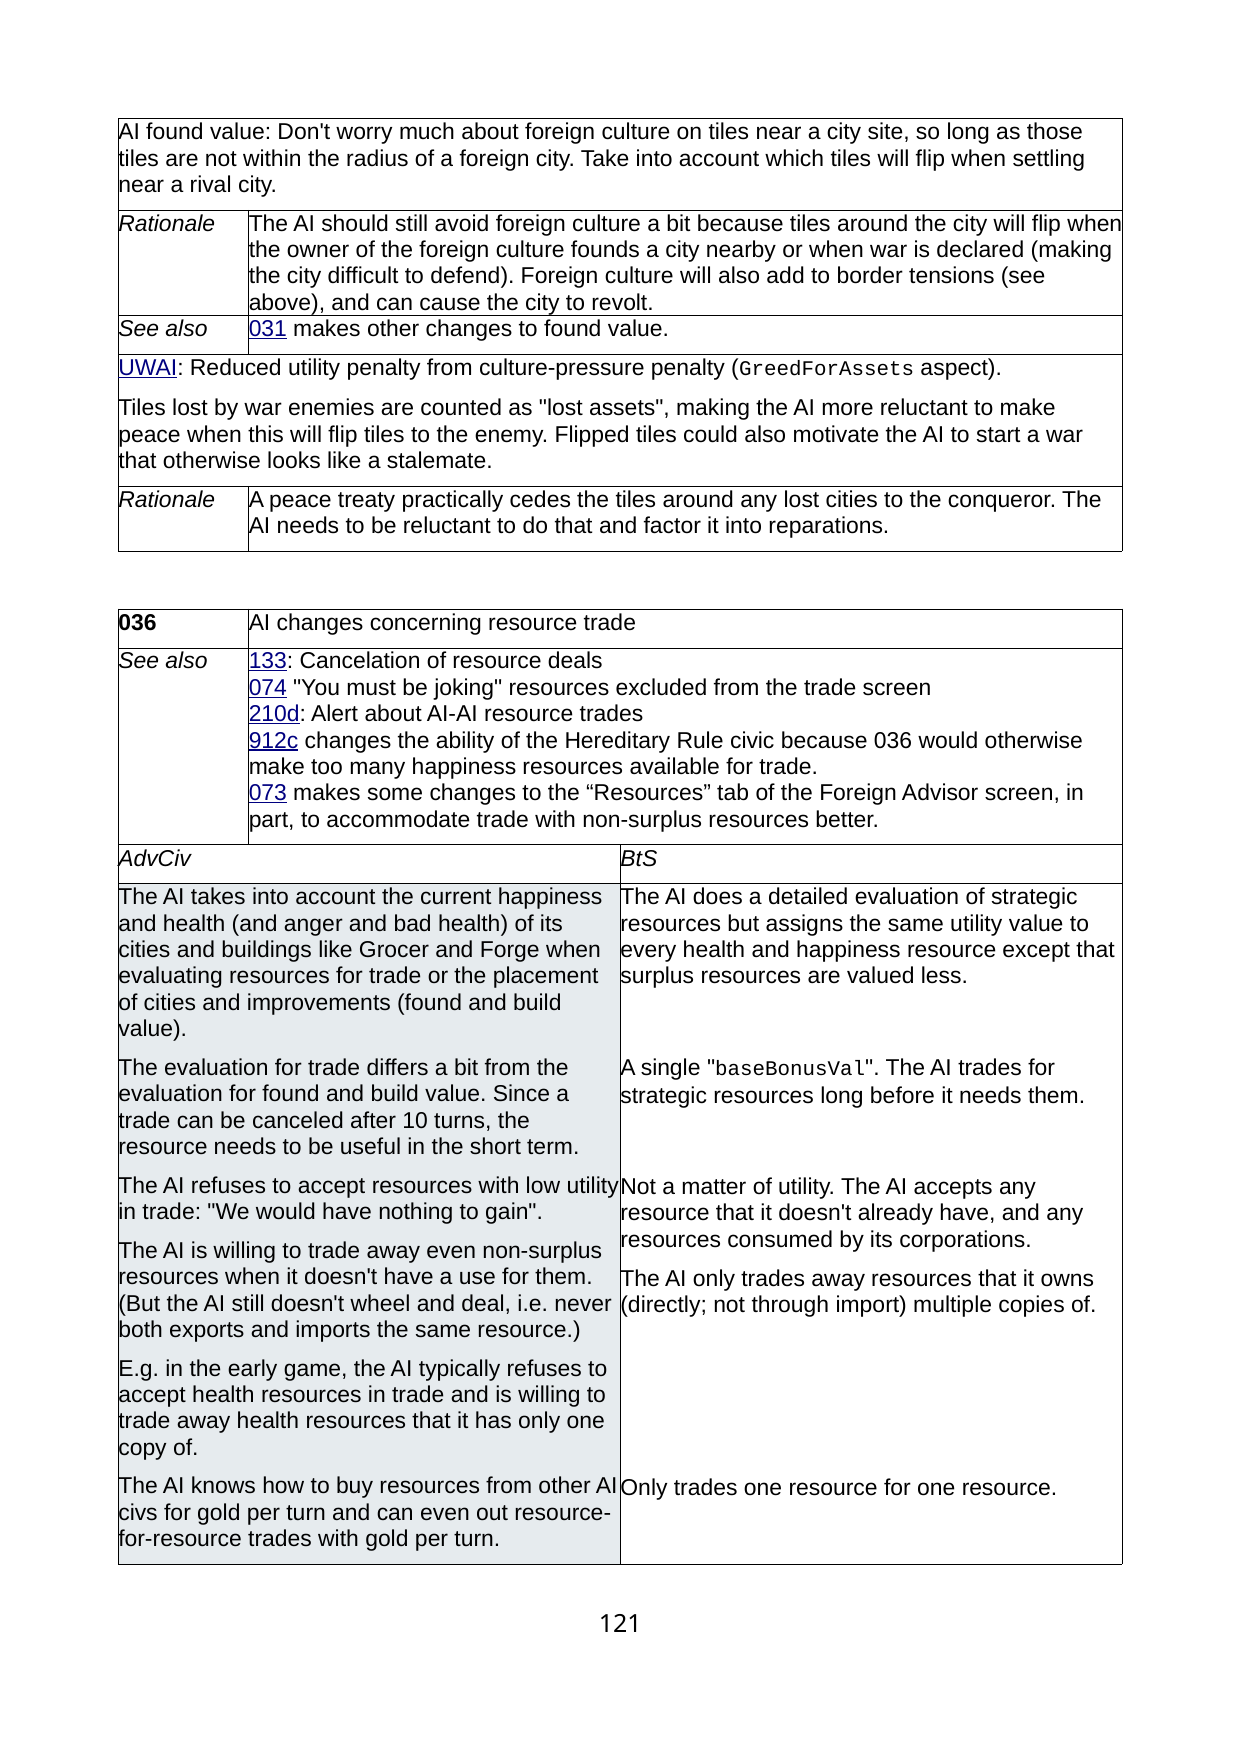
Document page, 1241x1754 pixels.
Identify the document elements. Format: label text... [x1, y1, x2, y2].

table_cell Rationale [119, 211, 248, 315]
table_cell A peace treaty practically cedes the tiles around any lost cities to the conqueror. The AI needs to be reluctant to do that and factor it into reparations. [249, 487, 1122, 551]
table_cell BtS [621, 845, 1122, 883]
table_header AI changes concerning resource trade [249, 610, 1122, 647]
table_header 036 [119, 610, 248, 647]
table_cell UWAI: Reduced utility penalty from culture-pressure penalty (GreedForAssets aspect). Tiles lost by war enemies are counted as "lost assets", making the AI more reluctant to make peace when this will flip tiles to the enemy. Flipped tiles could also motivate the AI to start a war that otherwise looks like a stalemate. [119, 355, 1122, 486]
table_cell The AI takes into account the current happiness and health (and anger and bad health) of its cities and buildings like Grocer and Forge when evaluating resources for trade or the placement of cities and improvements (found and build value). The evaluation for trade differs a bit from the evaluation for found and build value. Since a trade can be canceled after 10 turns, the resource needs to be useful in the short term. The AI refuses to accept resources with low utility in trade: "We would have nothing to gain". The AI is willing to trade away even non-surplus resources when it doesn't have a use for them. (But the AI still doesn't wheel and deal, i.e. never both exports and imports the same resource.) E.g. in the early game, the AI typically refuses to accept health resources in trade and is willing to trade away health resources that it has only one copy of. The AI knows how to buy resources from other AI civs for gold per turn and can even out resource-for-resource trades with gold per turn. [119, 884, 620, 1564]
table_cell The AI should still avoid foreign culture a bit because tiles around the city will flip when the owner of the foreign culture founds a city nearby or when war is declared (making the city difficult to defend). Foreign culture will also add to border tensions (see above), and can cause the city to revolt. [249, 211, 1122, 315]
table_cell AdvCiv [119, 845, 620, 883]
table_cell AI found value: Don't worry much about foreign culture on tiles near a city site, so long as those tiles are not within the radius of a foreign city. Take into account which tiles will flip when settling near a rival city. [119, 119, 1122, 210]
table_cell 031 makes other changes to found value. [249, 316, 1122, 354]
table_cell Rationale [119, 487, 248, 551]
table_cell See also [119, 649, 248, 844]
table_cell 133: Cancelation of resource deals 074 "You must be joking" resources excluded from the trade screen 210d: Alert about AI-AI resource trades 912c changes the ability of the Hereditary Rule civic because 036 would otherwise make too many happiness resources available for trade. 073 makes some changes to the “Resources” tab of the Foreign Advisor screen, in part, to accommodate trade with non-surplus resources better. [249, 649, 1122, 844]
table_cell The AI does a detailed evaluation of strategic resources but assigns the same utility value to every health and happiness resource except that surplus resources are valued less. A single "baseBonusVal". The AI trades for strategic resources long before it needs them. Not a matter of utility. The AI accepts any resource that it doesn't already have, and any resources consumed by its corporations. The AI only trades away resources that it owns (directly; not through import) multiple copies of. Only trades one resource for one resource. [621, 884, 1122, 1564]
table_cell See also [119, 316, 248, 354]
